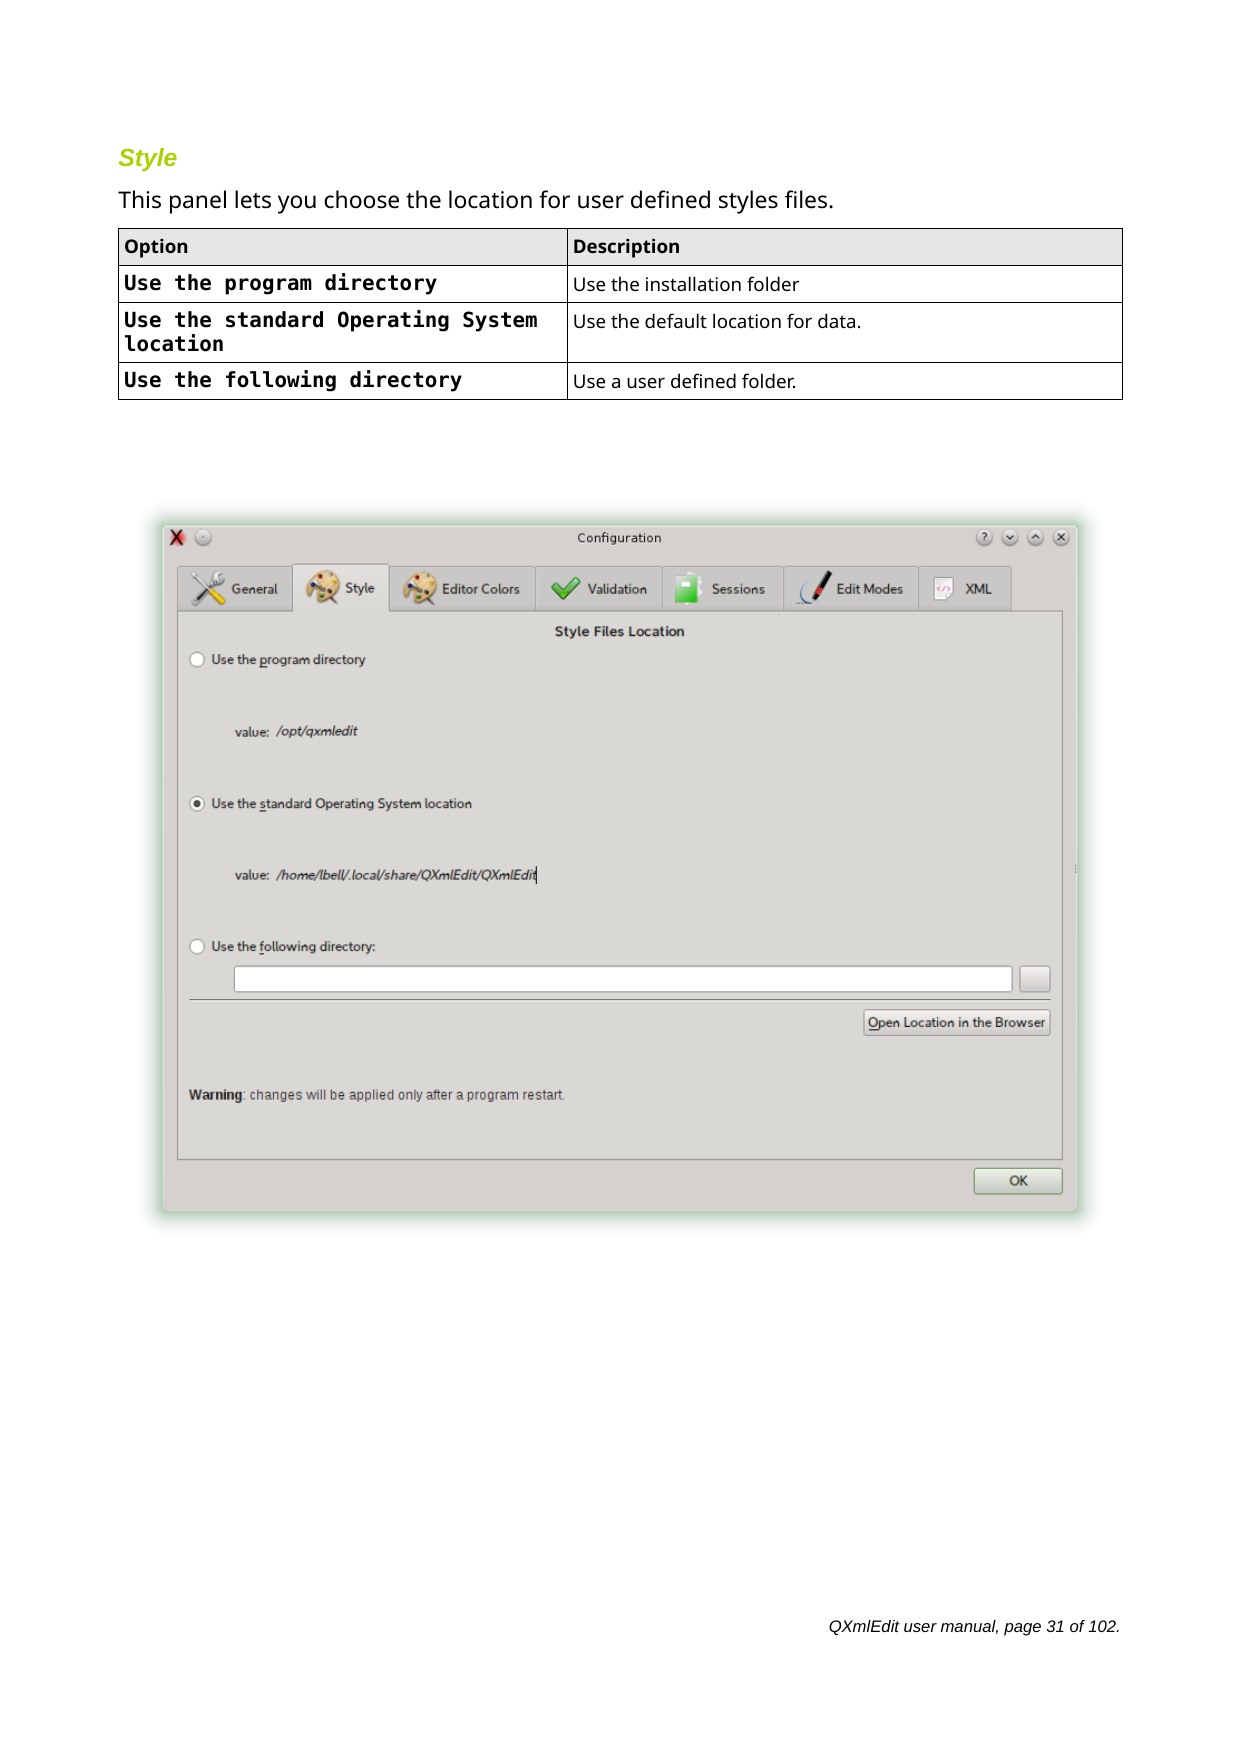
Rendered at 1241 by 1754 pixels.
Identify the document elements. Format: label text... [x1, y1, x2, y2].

table_cell Use the following directory [119, 363, 567, 399]
subtitle Style [118, 143, 1122, 172]
table_header Description [568, 229, 1122, 265]
table_header Option [119, 229, 567, 265]
table_cell Use the standard Operating System location [119, 303, 567, 362]
table_cell Use the installation folder [568, 266, 1122, 302]
table_cell Use the program directory [119, 266, 567, 302]
picture [118, 482, 1122, 1256]
table_cell Use a user defined folder. [568, 363, 1122, 399]
table_cell Use the default location for data. [568, 303, 1122, 362]
text This panel lets you choose the location for user defined styles files. [118, 184, 1122, 215]
